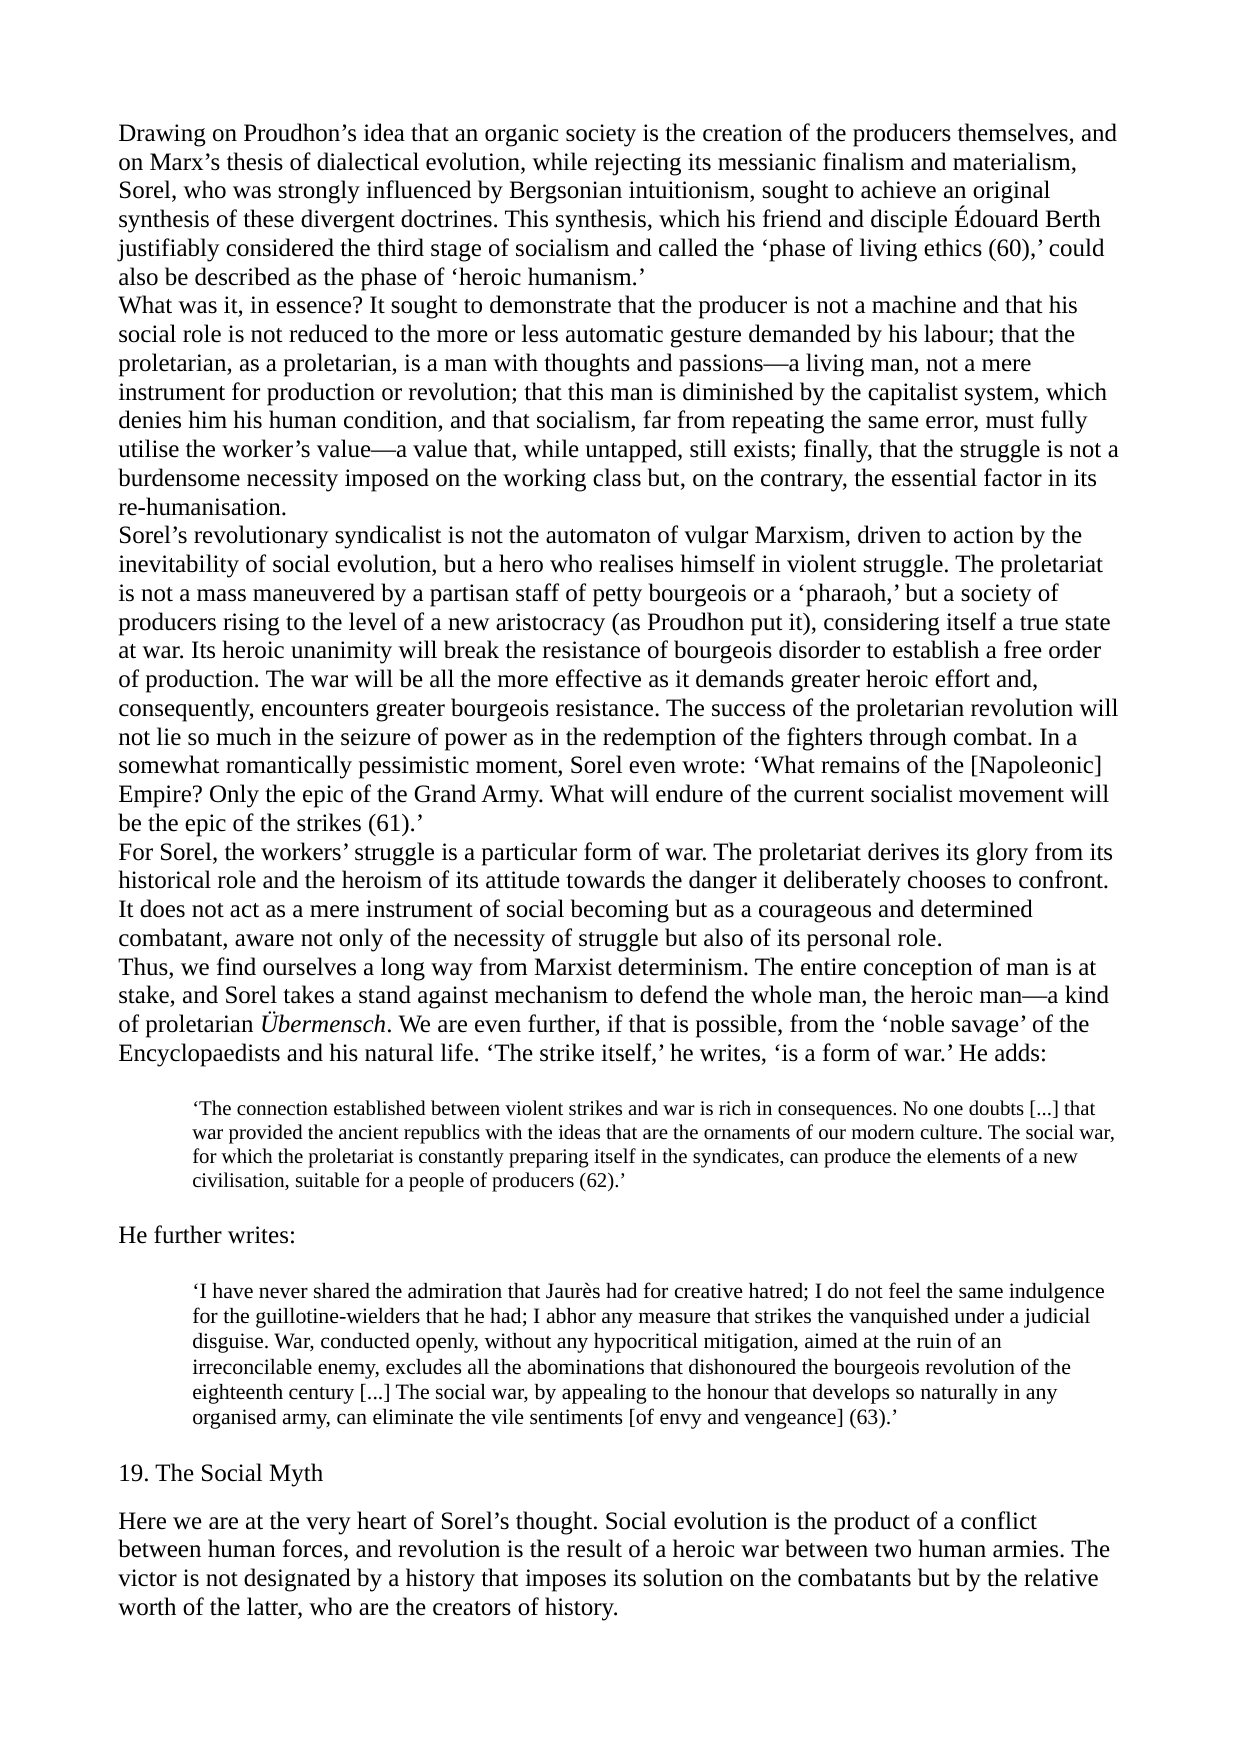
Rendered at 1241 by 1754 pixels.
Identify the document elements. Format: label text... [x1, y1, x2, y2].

text 19. The Social Myth [118, 1458, 1122, 1487]
text Sorel’s revolutionary syndicalist is not the automaton of vulgar Marxism, driven to action by the inevitability of social evolution, but a hero who realises himself in violent struggle. The proletariat is not a mass maneuvered by a partisan staff of petty bourgeois or a ‘pharaoh,’ but a society of producers rising to the level of a new aristocracy (as Proudhon put it), considering itself a true state at war. Its heroic unanimity will break the resistance of bourgeois disorder to establish a free order of production. The war will be all the more effective as it demands greater heroic effort and, consequently, encounters greater bourgeois resistance. The success of the proletarian revolution will not lie so much in the seizure of power as in the redemption of the fighters through combat. In a somewhat romantically pessimistic moment, Sorel even wrote: ‘What remains of the [Napoleonic] Empire? Only the epic of the Grand Army. What will endure of the current socialist movement will be the epic of the strikes (61).’ [118, 521, 1122, 837]
text Thus, we find ourselves a long way from Marxist determinism. The entire conception of man is at stake, and Sorel takes a stand against mechanism to defend the whole man, the heroic man—a kind of proletarian Übermensch. We are even further, if that is possible, from the ‘noble savage’ of the Encyclopaedists and his natural life. ‘The strike itself,’ he writes, ‘is a form of war.’ He adds: [118, 952, 1122, 1067]
text ‘The connection established between violent strikes and war is rich in consequences. No one doubts [...] that war provided the ancient republics with the ideas that are the ornaments of our modern culture. The social war, for which the proletariat is constantly preparing itself in the syndicates, can produce the elements of a new civilisation, suitable for a people of producers (62).’ [118, 1096, 1122, 1192]
text What was it, in essence? It sought to demonstrate that the producer is not a machine and that his social role is not reduced to the more or less automatic gesture demanded by his labour; that the proletarian, as a proletarian, is a man with thoughts and passions—a living man, not a mere instrument for production or revolution; that this man is diminished by the capitalist system, which denies him his human condition, and that socialism, far from repeating the same error, must fully utilise the worker’s value—a value that, while untapped, still exists; finally, that the struggle is not a burdensome necessity imposed on the working class but, on the contrary, the essential factor in its re-humanisation. [118, 291, 1122, 521]
text He further writes: [118, 1221, 1122, 1249]
text Here we are at the very heart of Sorel’s thought. Social evolution is the product of a conflict between human forces, and revolution is the result of a heroic war between two human armies. The victor is not designated by a history that imposes its solution on the combatants but by the relative worth of the latter, who are the creators of history. [118, 1506, 1122, 1621]
text For Sorel, the workers’ struggle is a particular form of war. The proletariat derives its glory from its historical role and the heroism of its attitude towards the danger it deliberately chooses to confront. It does not act as a mere instrument of social becoming but as a courageous and determined combatant, aware not only of the necessity of struggle but also of its personal role. [118, 837, 1122, 952]
text Drawing on Proudhon’s idea that an organic society is the creation of the producers themselves, and on Marx’s thesis of dialectical evolution, while rejecting its messianic finalism and materialism, Sorel, who was strongly influenced by Bergsonian intuitionism, sought to achieve an original synthesis of these divergent doctrines. This synthesis, which his friend and disciple Édouard Berth justifiably considered the third stage of socialism and called the ‘phase of living ethics (60),’ could also be described as the phase of ‘heroic humanism.’ [118, 118, 1122, 291]
text ‘I have never shared the admiration that Jaurès had for creative hatred; I do not feel the same indulgence for the guillotine-wielders that he had; I abhor any measure that strikes the vanquished under a judicial disguise. War, conducted openly, without any hypocritical mitigation, aimed at the ruin of an irreconcilable enemy, excludes all the abominations that dishonoured the bourgeois revolution of the eighteenth century [...] The social war, by appealing to the honour that develops so naturally in any organised army, can eliminate the vile sentiments [of envy and vengeance] (63).’ [118, 1278, 1122, 1429]
